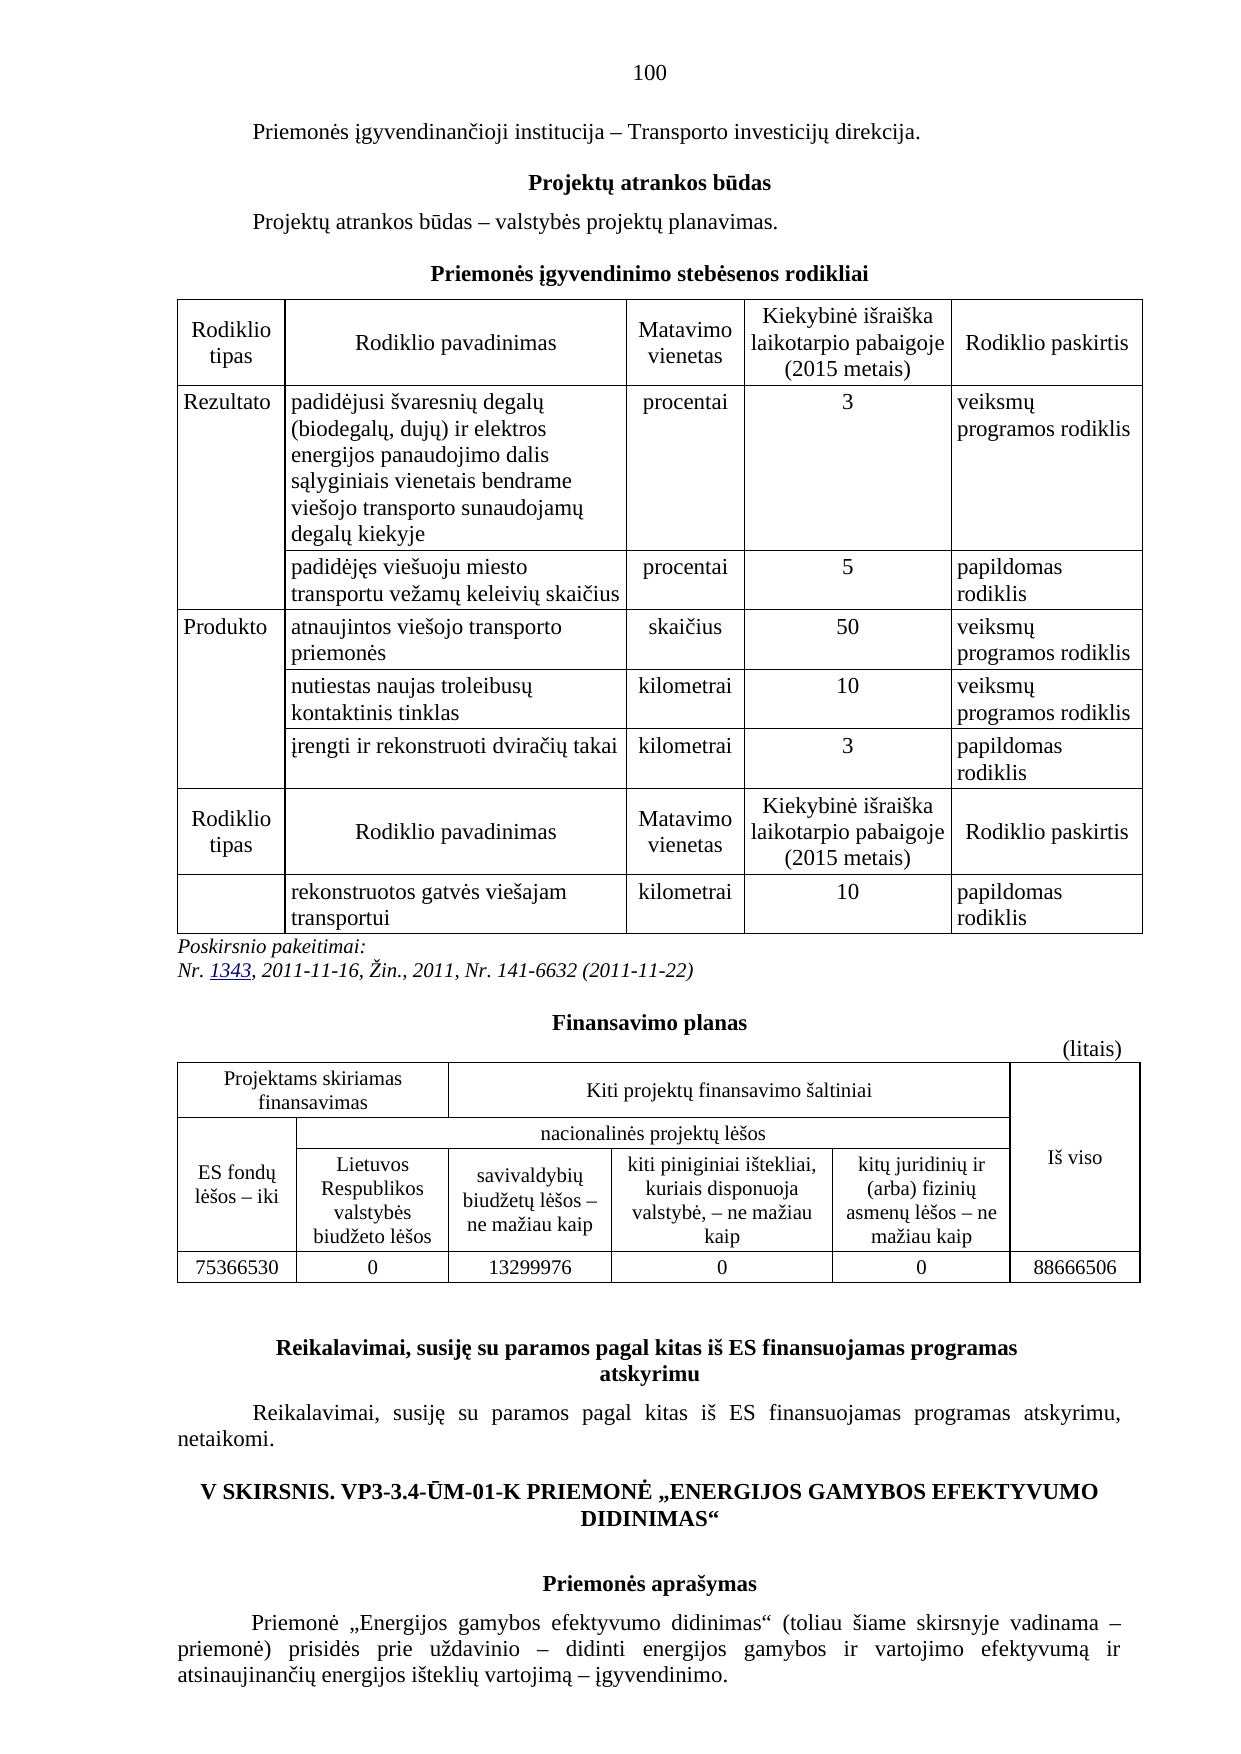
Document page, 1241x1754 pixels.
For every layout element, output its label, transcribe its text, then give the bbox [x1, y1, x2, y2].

table_header Iš viso [1011, 1063, 1139, 1251]
table_cell nacionalinės projektų lėšos [297, 1118, 1009, 1147]
table_cell 0 [297, 1252, 448, 1282]
text Projektų atrankos būdas – valstybės projektų planavimas. [177, 208, 1122, 235]
table_cell kilometrai [627, 729, 744, 788]
table_header Rodiklio paskirtis [952, 300, 1142, 384]
table_cell veiksmų programos rodiklis [952, 670, 1142, 728]
table_cell Produkto [178, 610, 284, 788]
table_cell papildomas rodiklis [952, 551, 1142, 609]
text Projektų atrankos būdas [177, 169, 1122, 196]
table_cell kiti piniginiai ištekliai, kuriais disponuoja valstybė, – ne mažiau kaip [612, 1149, 832, 1251]
text Reikalavimai, susiję su paramos pagal kitas iš ES finansuojamas programas atskyrimu, netaikomi. [177, 1399, 1122, 1452]
table_cell nutiestas naujas troleibusų kontaktinis tinklas [286, 670, 626, 728]
text Poskirsnio pakeitimai: [177, 934, 1122, 958]
table_cell Kiekybinė išraiška laikotarpio pabaigoje (2015 metais) [745, 789, 951, 874]
table_header Matavimo vienetas [627, 300, 744, 384]
table_cell 50 [745, 610, 951, 669]
table_cell papildomas rodiklis [952, 875, 1142, 933]
table_cell Rodiklio paskirtis [952, 789, 1142, 874]
table_cell [178, 875, 284, 933]
table_cell Rezultato [178, 386, 284, 609]
table_cell Lietuvos Respublikos valstybės biudžeto lėšos [297, 1149, 448, 1251]
subtitle V SKIRSNIS. VP3-3.4-ŪM-01-k PRIEMONĖ „ENERGIJOS GAMYBOS EFEKTYVUMO DIDINIMAS“ [177, 1478, 1122, 1531]
table_cell skaičius [627, 610, 744, 669]
table_cell 0 [833, 1252, 1009, 1282]
table_cell veiksmų programos rodiklis [952, 610, 1142, 669]
table_cell 3 [745, 386, 951, 549]
text Nr. 1343, 2011-11-16, Žin., 2011, Nr. 141-6632 (2011-11-22) [177, 958, 1122, 982]
table_cell rekonstruotos gatvės viešajam transportui [286, 875, 626, 933]
table_header Rodiklio tipas [178, 300, 284, 384]
table_cell padidėjęs viešuoju miesto transportu vežamų keleivių skaičius [286, 551, 626, 609]
text Priemonės aprašymas [177, 1570, 1122, 1596]
table_header Projektams skiriamas finansavimas [178, 1063, 448, 1117]
table_cell procentai [627, 386, 744, 549]
table_cell atnaujintos viešojo transporto priemonės [286, 610, 626, 669]
text Priemonės įgyvendinančioji institucija – Transporto investicijų direkcija. [177, 118, 1122, 144]
text Priemonės įgyvendinimo stebėsenos rodikliai [177, 260, 1122, 286]
text Priemonė „Energijos gamybos efektyvumo didinimas“ (toliau šiame skirsnyje vadinama – priemonė) prisidės prie uždavinio – didinti energijos gamybos ir vartojimo efektyvumą ir atsinaujinančių energijos išteklių vartojimą – įgyvendinimo. [177, 1609, 1122, 1688]
table_cell Matavimo vienetas [627, 789, 744, 874]
table_cell 10 [745, 875, 951, 933]
table_cell 5 [745, 551, 951, 609]
text Reikalavimai, susiję su paramos pagal kitas iš ES finansuojamas programas atskyrimu [177, 1334, 1122, 1387]
table_cell 0 [612, 1252, 832, 1282]
table_cell kilometrai [627, 670, 744, 728]
table_cell 13299976 [449, 1252, 611, 1282]
table_header Kiekybinė išraiška laikotarpio pabaigoje (2015 metais) [745, 300, 951, 384]
table_cell veiksmų programos rodiklis [952, 386, 1142, 549]
table_cell ES fondų lėšos – iki [178, 1118, 296, 1251]
table_cell 3 [745, 729, 951, 788]
table_cell Rodiklio tipas [178, 789, 284, 874]
table_cell procentai [627, 551, 744, 609]
table_cell įrengti ir rekonstruoti dviračių takai [286, 729, 626, 788]
table_cell papildomas rodiklis [952, 729, 1142, 788]
table_cell 10 [745, 670, 951, 728]
text Finansavimo planas [177, 1009, 1122, 1035]
table_cell kitų juridinių ir (arba) fizinių asmenų lėšos – ne mažiau kaip [833, 1149, 1009, 1251]
table_cell kilometrai [627, 875, 744, 933]
table_cell Rodiklio pavadinimas [286, 789, 626, 874]
table_cell padidėjusi švaresnių degalų (biodegalų, dujų) ir elektros energijos panaudojimo dalis sąlyginiais vienetais bendrame viešojo transporto sunaudojamų degalų kiekyje [286, 386, 626, 549]
table_cell 75366530 [178, 1252, 296, 1282]
text (litais) [177, 1035, 1122, 1062]
table_cell savivaldybių biudžetų lėšos – ne mažiau kaip [449, 1149, 611, 1251]
table_cell 88666506 [1011, 1252, 1139, 1282]
table_header Kiti projektų finansavimo šaltiniai [449, 1063, 1009, 1117]
table_header Rodiklio pavadinimas [286, 300, 626, 384]
